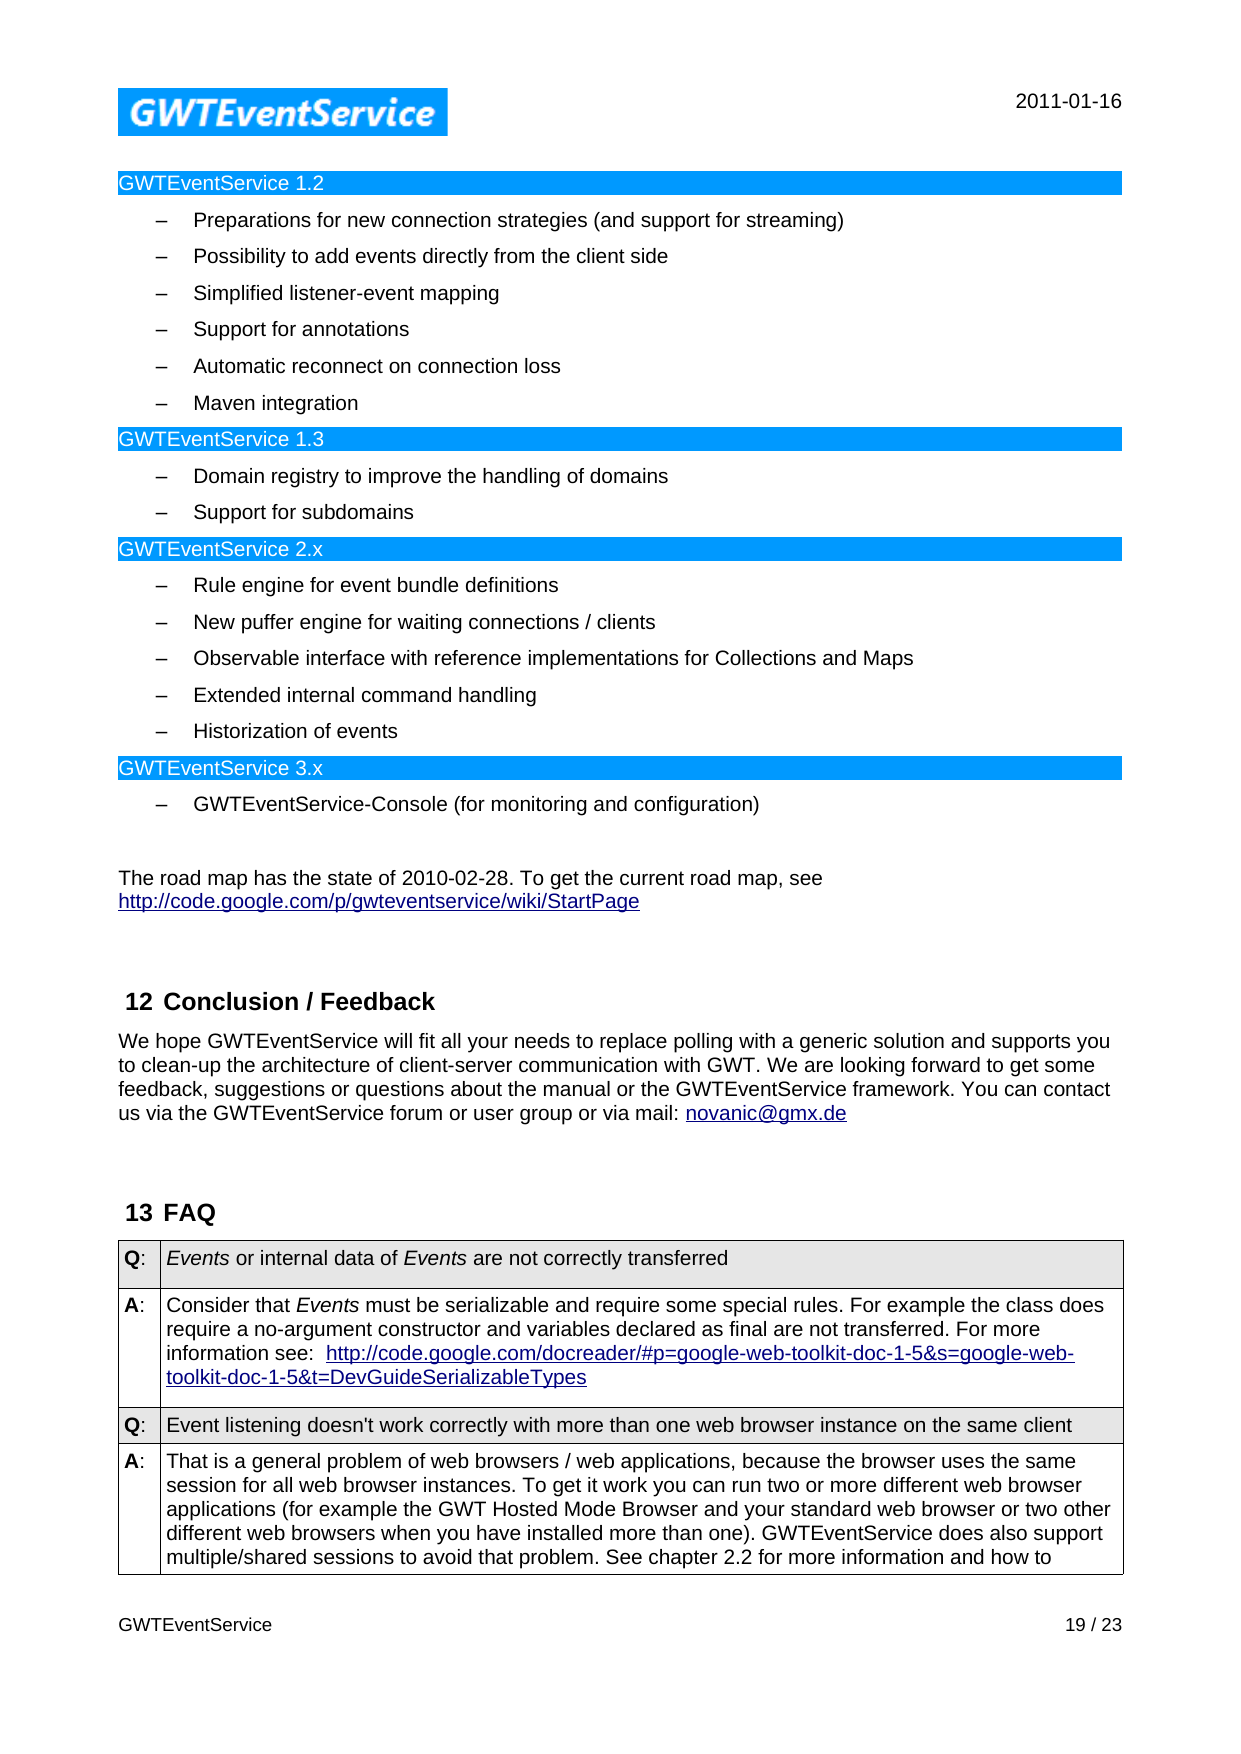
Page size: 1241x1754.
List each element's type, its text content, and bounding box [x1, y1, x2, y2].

table_cell Consider that Events must be serializable and require some special rules. For example the class does require a no-argument constructor and variables declared as final are not transferred. For more information see: http://code.google.com/docreader/#p=google-web-toolkit-doc-1-5&s=google-web-toolkit-doc-1-5&t=DevGuideSerializableTypes [161, 1289, 1123, 1407]
text The road map has the state of 2010-02-28. To get the current road map, see http://code.google.com/p/gwteventservice/wiki/StartPage [118, 865, 1122, 913]
picture [118, 88, 448, 136]
subtitle Conclusion / Feedback [118, 987, 1122, 1016]
list Rule engine for event bundle definitions [156, 573, 1122, 597]
text We hope GWTEventService will fit all your needs to replace polling with a generic solution and supports you to clean-up the architecture of client-server communication with GWT. We are looking forward to get some feedback, suggestions or questions about the manual or the GWTEventService framework. You can contact us via the GWTEventService forum or user group or via mail: novanic@gmx.de [118, 1028, 1122, 1124]
list Preparations for new connection strategies (and support for streaming) [156, 208, 1122, 232]
list Historization of events [156, 719, 1122, 743]
table_cell Q: [119, 1408, 160, 1443]
text GWTEventService 1.3 [118, 427, 1122, 451]
text GWTEventService 3.x [118, 756, 1122, 780]
subtitle FAQ [118, 1198, 1122, 1227]
table_cell A: [119, 1289, 160, 1407]
list Domain registry to improve the handling of domains [156, 463, 1122, 487]
list New puffer engine for waiting connections / clients [156, 609, 1122, 634]
list Simplified listener-event mapping [156, 281, 1122, 305]
table_header Q: [119, 1241, 160, 1288]
text GWTEventService 1.2 [118, 171, 1122, 195]
table_cell Event listening doesn't work correctly with more than one web browser instance on the same client [161, 1408, 1123, 1443]
list GWTEventService-Console (for monitoring and configuration) [156, 792, 1122, 816]
list Support for subdomains [156, 500, 1122, 524]
list Support for annotations [156, 317, 1122, 341]
table_cell A: [119, 1444, 160, 1574]
table_cell That is a general problem of web browsers / web applications, because the browser uses the same session for all web browser instances. To get it work you can run two or more different web browser applications (for example the GWT Hosted Mode Browser and your standard web browser or two other different web browsers when you have installed more than one). GWTEventService does also support multiple/shared sessions to avoid that problem. See chapter 2.2 for more information and how to [161, 1444, 1123, 1574]
list Automatic reconnect on connection loss [156, 354, 1122, 378]
list Possibility to add events directly from the client side [156, 244, 1122, 268]
table_header Events or internal data of Events are not correctly transferred [161, 1241, 1123, 1288]
list Maven integration [156, 390, 1122, 414]
list Observable interface with reference implementations for Collections and Maps [156, 646, 1122, 670]
list Extended internal command handling [156, 683, 1122, 707]
text GWTEventService 2.x [118, 537, 1122, 561]
